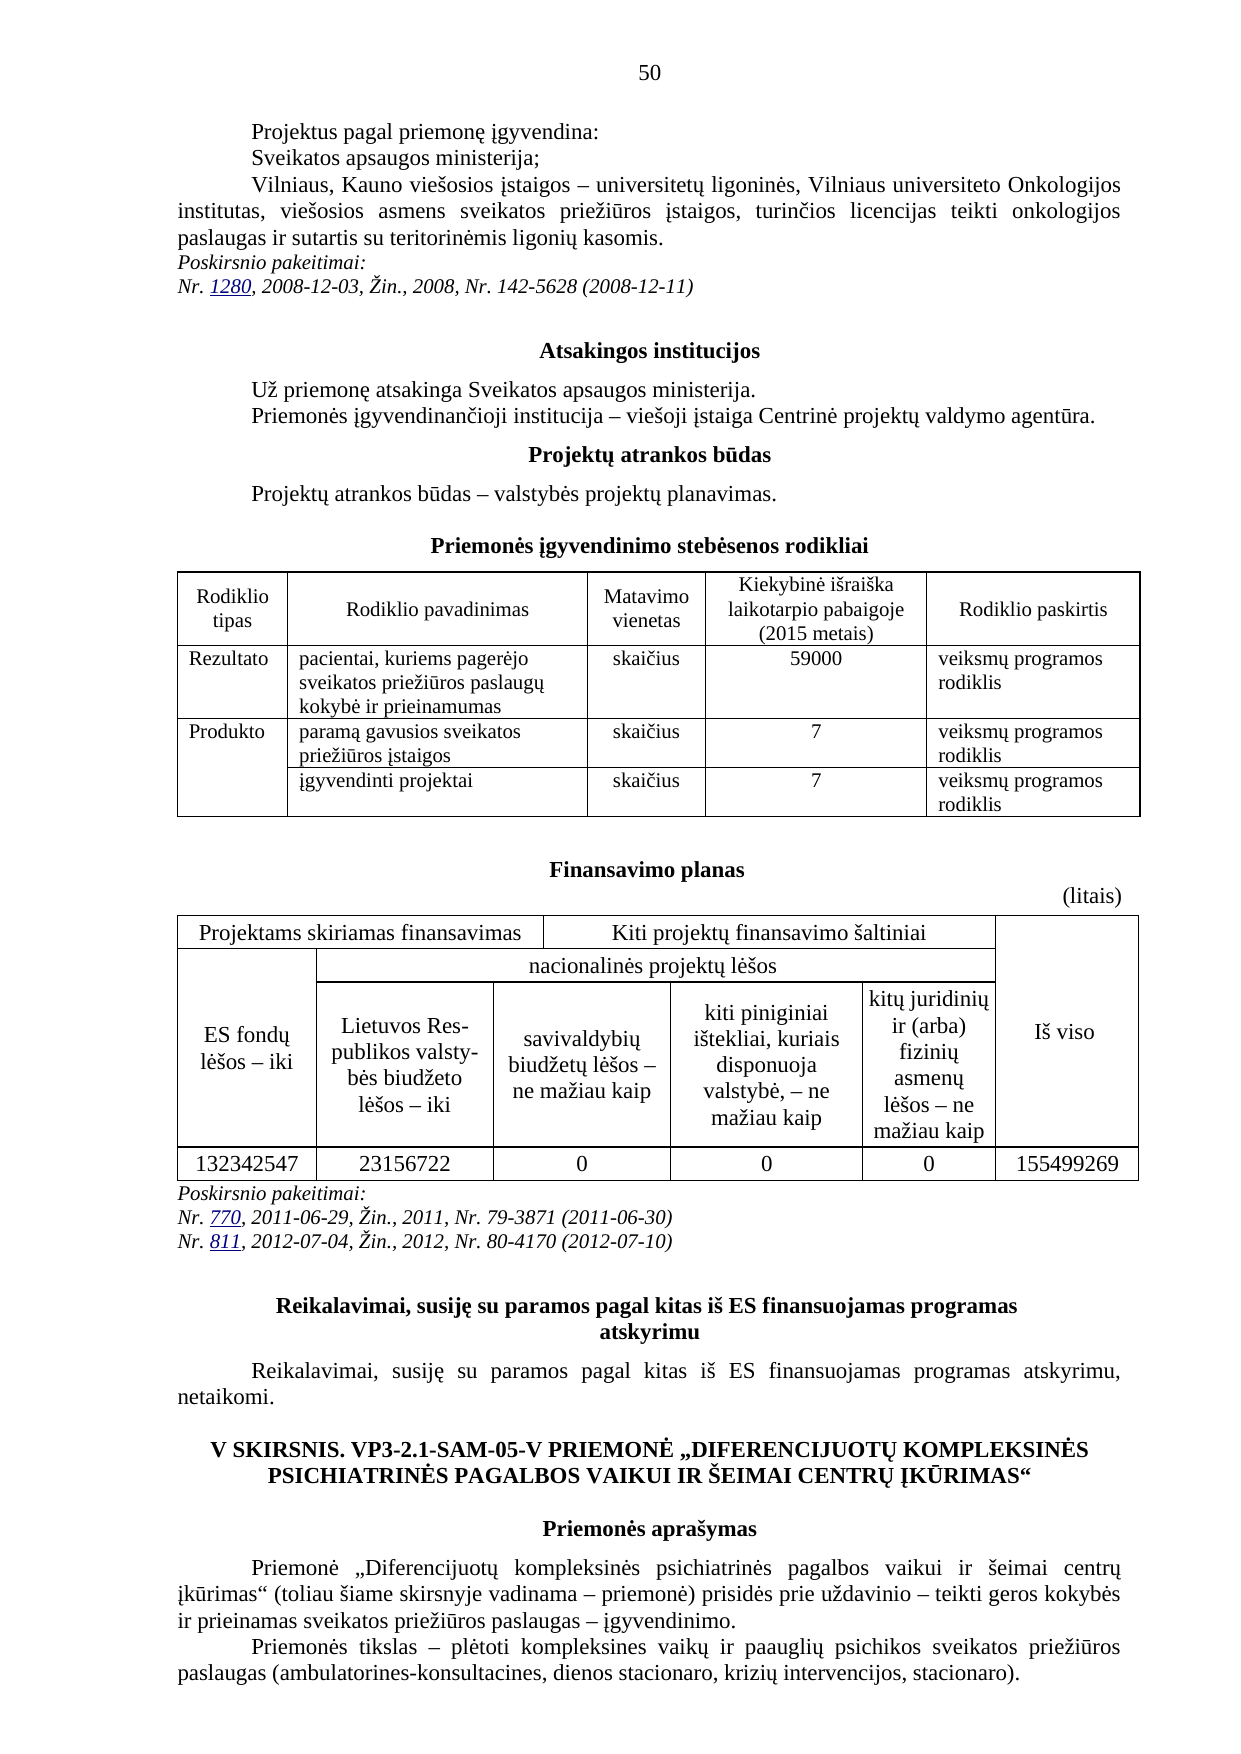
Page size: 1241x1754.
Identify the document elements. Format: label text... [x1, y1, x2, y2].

table_cell 59000 [706, 646, 926, 718]
table_header Kiti projektų finansavimo šaltiniai [544, 916, 995, 948]
table_cell 23156722 [317, 1148, 493, 1180]
text Projektų atrankos būdas [177, 441, 1122, 467]
table_cell įgyvendinti projektai [288, 768, 587, 816]
table_cell Produkto [178, 719, 287, 816]
table_cell skaičius [588, 646, 705, 718]
text Poskirsnio pakeitimai: [177, 250, 1122, 274]
table_cell 0 [494, 1148, 670, 1180]
table_cell 7 [706, 768, 926, 816]
text Sveikatos apsaugos ministerija; [177, 144, 1122, 171]
subtitle V SKIRSNIS. VP3-2.1-SAM-05-V PRIEMONĖ „DIFERENCIJUOTŲ KOMPLEKSINĖS PSICHIATRINĖS PAGALBOS VAIKUI IR ŠEIMAI CENTRŲ ĮKŪRIMAS“ [177, 1436, 1122, 1489]
text Finansavimo planas [177, 856, 1122, 882]
table_cell kiti piniginiai ištekliai, kuriais disponuoja valstybė, – ne mažiau kaip [671, 983, 862, 1146]
text Poskirsnio pakeitimai: [177, 1181, 1122, 1205]
text Reikalavimai, susiję su paramos pagal kitas iš ES finansuojamas programas atskyrimu, netaikomi. [177, 1357, 1122, 1410]
table_cell Rezultato [178, 646, 287, 718]
table_cell skaičius [588, 719, 705, 767]
table_header Projektams skiriamas finansavimas [178, 916, 543, 948]
table_cell savivaldybių biudžetų lėšos – ne mažiau kaip [494, 983, 670, 1146]
table_cell pacientai, kuriems pagerėjo sveikatos priežiūros paslaugų kokybė ir prieinamumas [288, 646, 587, 718]
text Priemonės tikslas – plėtoti kompleksines vaikų ir paauglių psichikos sveikatos priežiūros paslaugas (ambulatorines-konsultacines, dienos stacionaro, krizių intervencijos, stacionaro). [177, 1633, 1122, 1686]
table_cell veiksmų programos rodiklis [927, 719, 1139, 767]
table_cell kitų juridinių ir (arba) fizinių asmenų lėšos – ne mažiau kaip [863, 983, 995, 1146]
text Nr. 811, 2012-07-04, Žin., 2012, Nr. 80-4170 (2012-07-10) [177, 1229, 1122, 1253]
table_cell veiksmų programos rodiklis [927, 646, 1139, 718]
text Vilniaus, Kauno viešosios įstaigos – universitetų ligoninės, Vilniaus universiteto Onkologijos institutas, viešosios asmens sveikatos priežiūros įstaigos, turinčios licencijas teikti onkologijos paslaugas ir sutartis su teritorinėmis ligonių kasomis. [177, 171, 1122, 250]
text Priemonės įgyvendinimo stebėsenos rodikliai [177, 532, 1122, 559]
text Už priemonę atsakinga Sveikatos apsaugos ministerija. [177, 376, 1122, 402]
table_header Rodiklio paskirtis [927, 573, 1139, 644]
table_header Iš viso [996, 916, 1138, 1146]
table_cell 155499269 [996, 1148, 1138, 1180]
table_cell ES fondų lėšos – iki [178, 949, 316, 1146]
text Reikalavimai, susiję su paramos pagal kitas iš ES finansuojamas programas atskyrimu [177, 1292, 1122, 1344]
table_cell paramą gavusios sveikatos priežiūros įstaigos [288, 719, 587, 767]
table_cell skaičius [588, 768, 705, 816]
text Priemonė „Diferencijuotų kompleksinės psichiatrinės pagalbos vaikui ir šeimai centrų įkūrimas“ (toliau šiame skirsnyje vadinama – priemonė) prisidės prie uždavinio – teikti geros kokybės ir prieinamas sveikatos priežiūros paslaugas – įgyvendinimo. [177, 1554, 1122, 1633]
table_cell 132342547 [178, 1148, 316, 1180]
table_header Matavimo vienetas [588, 573, 705, 644]
table_header Rodiklio pavadinimas [288, 573, 587, 644]
table_header Kiekybinė išraiška laikotarpio pabaigoje (2015 metais) [706, 573, 926, 644]
text Priemonės įgyvendinančioji institucija – viešoji įstaiga Centrinė projektų valdymo agentūra. [177, 402, 1122, 428]
table_cell nacionalinės projektų lėšos [317, 949, 995, 981]
text Nr. 770, 2011-06-29, Žin., 2011, Nr. 79-3871 (2011-06-30) [177, 1205, 1122, 1229]
text Atsakingos institucijos [177, 337, 1122, 363]
text Nr. 1280, 2008-12-03, Žin., 2008, Nr. 142-5628 (2008-12-11) [177, 274, 1122, 298]
text Projektų atrankos būdas – valstybės projektų planavimas. [177, 480, 1122, 506]
table_cell 7 [706, 719, 926, 767]
table_cell Lietuvos Res­publikos valsty­bės biudžeto lėšos – iki [317, 983, 493, 1146]
table_cell 0 [863, 1148, 995, 1180]
table_cell veiksmų programos rodiklis [927, 768, 1139, 816]
text Projektus pagal priemonę įgyvendina: [177, 118, 1122, 144]
table_cell 0 [671, 1148, 862, 1180]
table_header Rodiklio tipas [178, 573, 287, 644]
text Priemonės aprašymas [177, 1515, 1122, 1541]
text (litais) [177, 882, 1122, 909]
